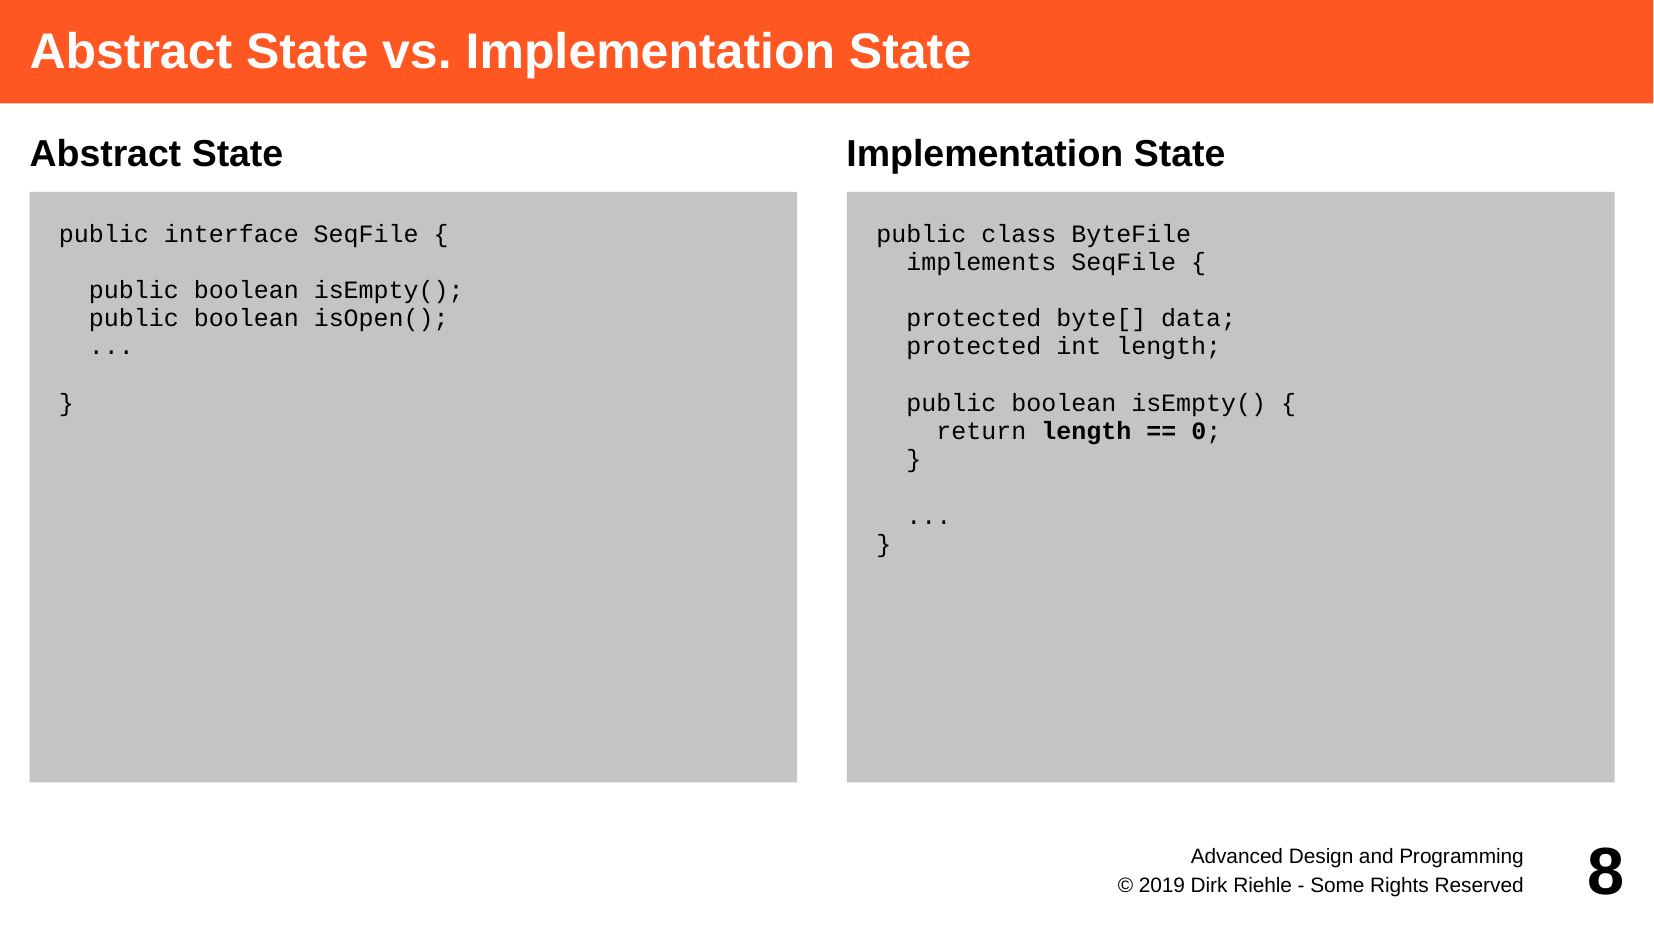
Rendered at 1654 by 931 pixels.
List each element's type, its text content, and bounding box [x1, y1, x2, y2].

list public class ByteFile implements SeqFile { protected byte[] data; protected int length; public boolean isEmpty() { return length == 0; } ... } [846, 191, 1615, 783]
list Implementation State [846, 132, 1625, 813]
list public interface SeqFile { public boolean isEmpty(); public boolean isOpen(); ... } [29, 191, 798, 783]
title Abstract State vs. Implementation State [0, 0, 1654, 104]
list Abstract State [29, 132, 808, 813]
